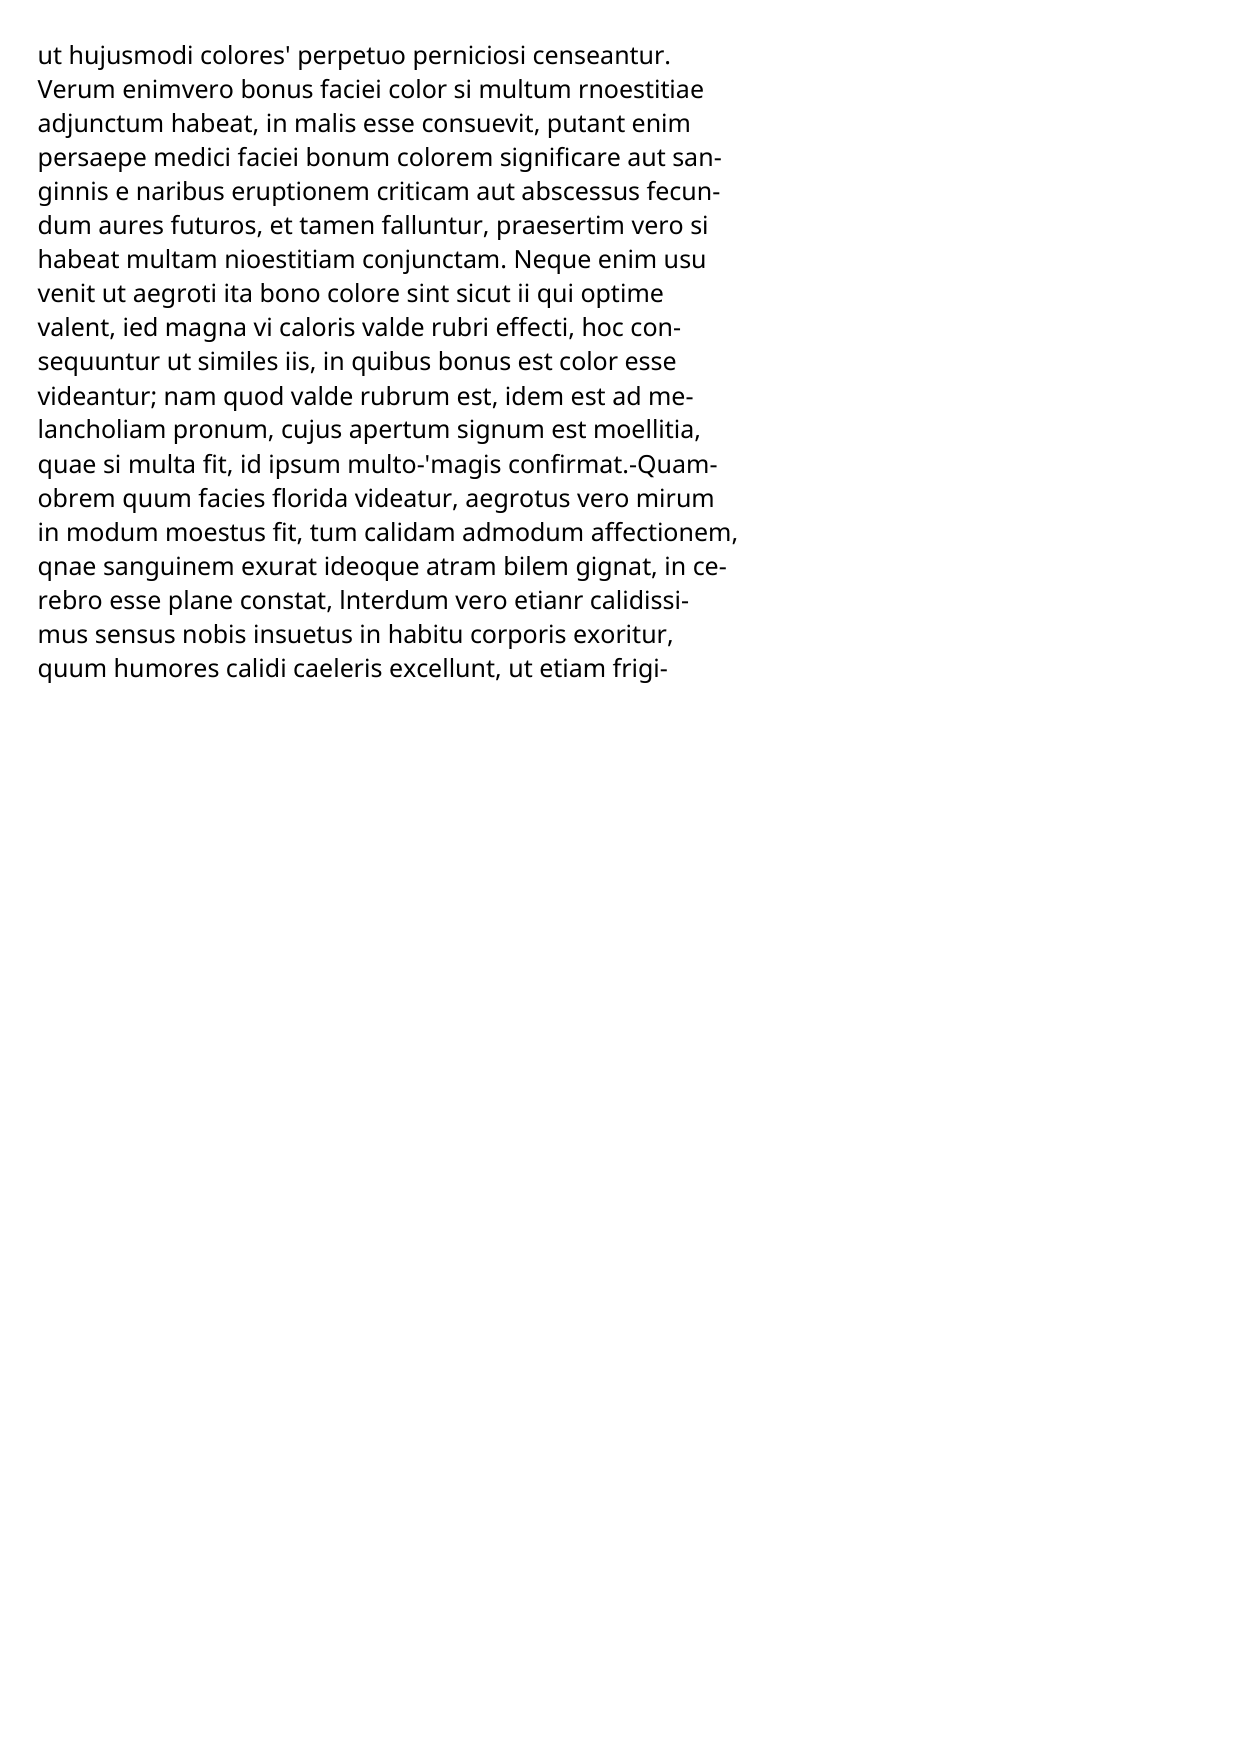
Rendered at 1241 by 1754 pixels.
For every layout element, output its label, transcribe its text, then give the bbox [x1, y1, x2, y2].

text ut hujusmodi colores' perpetuo perniciosi censeantur. Verum enimvero bonus faciei color si multum rnoestitiae adjunctum habeat, in malis esse consuevit, putant enim persaepe medici faciei bonum colorem significare aut san- ginnis e naribus eruptionem criticam aut abscessus fecun- dum aures futuros, et tamen falluntur, praesertim vero si habeat multam nioestitiam conjunctam. Neque enim usu venit ut aegroti ita bono colore sint sicut ii qui optime valent, ied magna vi caloris valde rubri effecti, hoc con- sequuntur ut similes iis, in quibus bonus est color esse videantur; nam quod valde rubrum est, idem est ad me- lancholiam pronum, cujus apertum signum est moellitia, quae si multa fit, id ipsum multo-'magis confirmat.-Quam- obrem quum facies florida videatur, aegrotus vero mirum in modum moestus fit, tum calidam admodum affectionem, qnae sanguinem exurat ideoque atram bilem gignat, in ce- rebro esse plane constat, lnterdum vero etianr calidissi- mus sensus nobis insuetus in habitu corporis exoritur, quum humores calidi caeleris excellunt, ut etiam frigi- [37, 37, 1203, 685]
